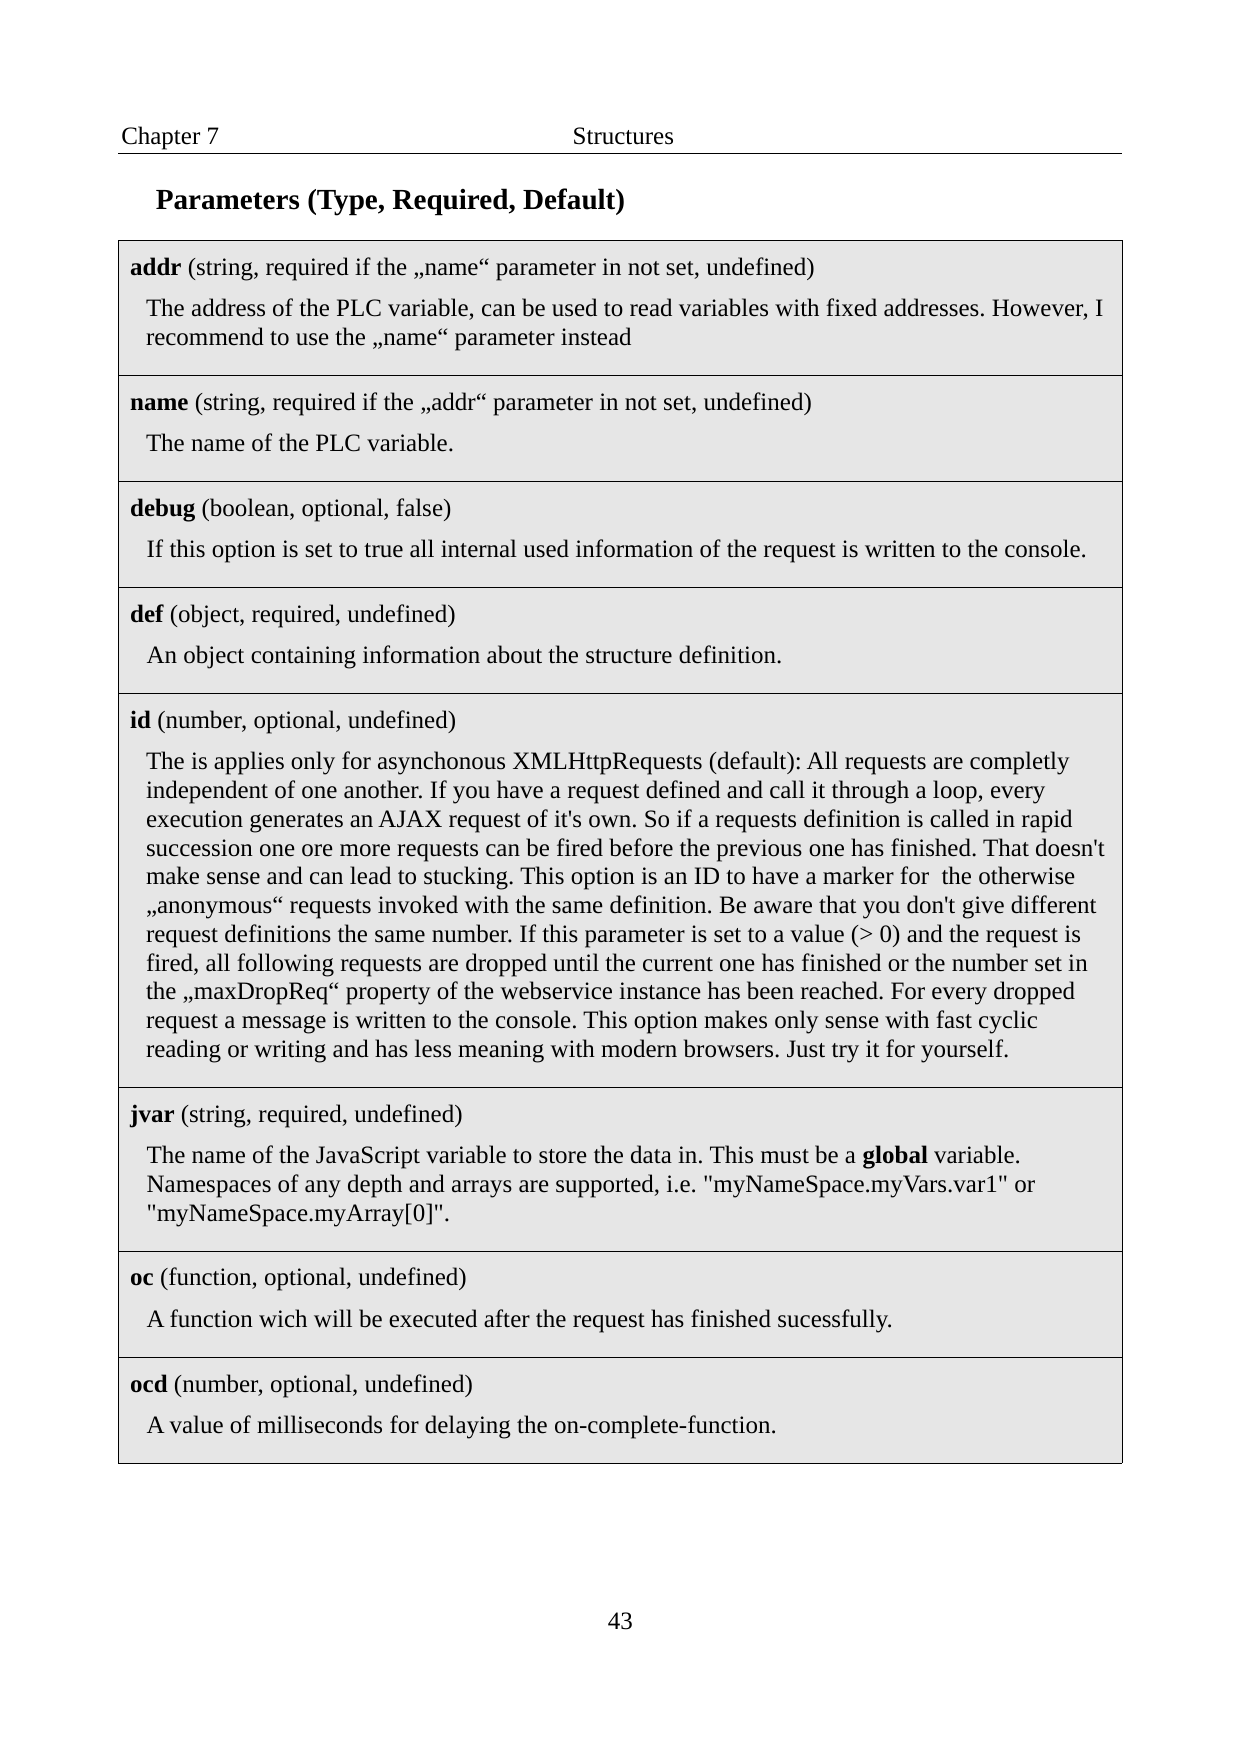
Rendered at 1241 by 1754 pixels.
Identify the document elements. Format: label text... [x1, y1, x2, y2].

table_cell oc (function, optional, undefined) A function wich will be executed after the request has finished sucessfully. [119, 1252, 1122, 1357]
table_cell name (string, required if the „addr“ parameter in not set, undefined) The name of the PLC variable. [119, 376, 1122, 481]
table_cell def (object, required, undefined) An object containing information about the structure definition. [119, 588, 1122, 693]
table_cell debug (boolean, optional, false) If this option is set to true all internal used information of the request is written to the console. [119, 482, 1122, 587]
subtitle Parameters (Type, Required, Default) [156, 182, 1122, 216]
table_cell id (number, optional, undefined) The is applies only for asynchonous XMLHttpRequests (default): All requests are completly independent of one another. If you have a request defined and call it through a loop, every execution generates an AJAX request of it's own. So if a requests definition is called in rapid succession one ore more requests can be fired before the previous one has finished. That doesn't make sense and can lead to stucking. This option is an ID to have a marker for the otherwise „anonymous“ requests invoked with the same definition. Be aware that you don't give different request definitions the same number. If this parameter is set to a value (> 0) and the request is fired, all following requests are dropped until the current one has finished or the number set in the „maxDropReq“ property of the webservice instance has been reached. For every dropped request a message is written to the console. This option makes only sense with fast cyclic reading or writing and has less meaning with modern browsers. Just try it for yourself. [119, 694, 1122, 1087]
table_header addr (string, required if the „name“ parameter in not set, undefined) The address of the PLC variable, can be used to read variables with fixed addresses. However, I recommend to use the „name“ parameter instead [119, 241, 1122, 375]
table_cell ocd (number, optional, undefined) A value of milliseconds for delaying the on-complete-function. [119, 1358, 1122, 1463]
table_cell jvar (string, required, undefined) The name of the JavaScript variable to store the data in. This must be a global variable. Namespaces of any depth and arrays are supported, i.e. "myNameSpace.myVars.var1" or "myNameSpace.myArray[0]". [119, 1088, 1122, 1251]
